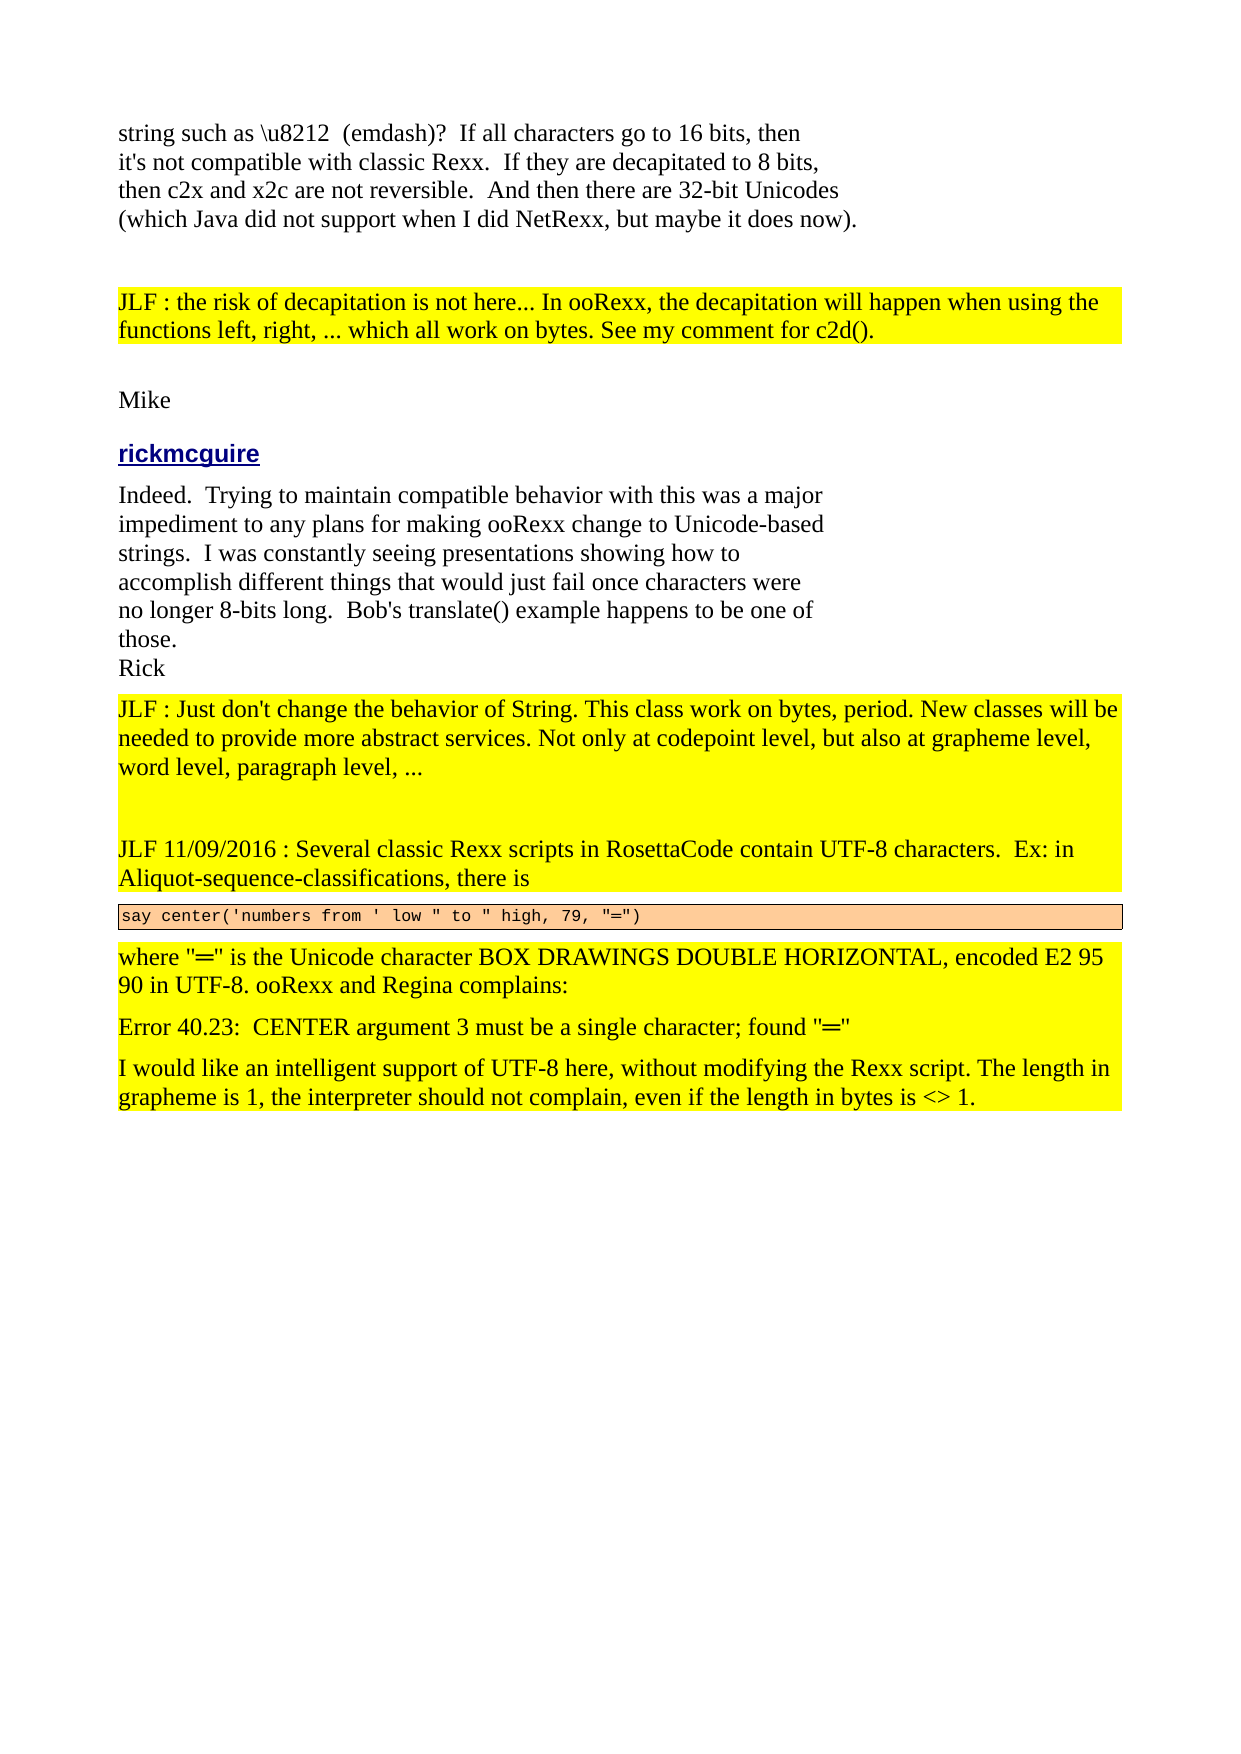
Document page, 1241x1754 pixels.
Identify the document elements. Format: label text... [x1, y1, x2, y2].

text where "═" is the Unicode character BOX DRAWINGS DOUBLE HORIZONTAL, encoded E2 95 90 in UTF-8. ooRexx and Regina complains: [118, 942, 1122, 999]
text JLF 11/09/2016 : Several classic Rexx scripts in RosettaCode contain UTF-8 characters. Ex: in Aliquot-sequence-classifications, there is [118, 834, 1122, 892]
text say center('numbers from ' low " to " high, 79, "═") [119, 905, 1122, 929]
text Indeed. Trying to maintain compatible behavior with this was a major impediment to any plans for making ooRexx change to Unicode-based strings. I was constantly seeing presentations showing how to accomplish different things that would just fail once characters were no longer 8-bits long. Bob's translate() example happens to be one of those. Rick [118, 481, 1122, 682]
text Error 40.23: CENTER argument 3 must be a single character; found "═" [118, 1012, 1122, 1041]
text I would like an intelligent support of UTF-8 here, without modifying the Rexx script. The length in grapheme is 1, the interpreter should not complain, even if the length in bytes is <> 1. [118, 1053, 1122, 1111]
text JLF : the risk of decapitation is not here... In ooRexx, the decapitation will happen when using the functions left, right, ... which all work on bytes. See my comment for c2d(). [118, 287, 1122, 344]
text Mike [118, 357, 1122, 414]
subtitle rickmcguire [118, 439, 1122, 468]
text string such as \u8212 (emdash)? If all characters go to 16 bits, then it's not compatible with classic Rexx. If they are decapitated to 8 bits, then c2x and x2c are not reversible. And then there are 32-bit Unicodes (which Java did not support when I did NetRexx, but maybe it does now). [118, 118, 1122, 233]
text JLF : Just don't change the behavior of String. This class work on bytes, period. New classes will be needed to provide more abstract services. Not only at codepoint level, but also at grapheme level, word level, paragraph level, ... [118, 694, 1122, 781]
